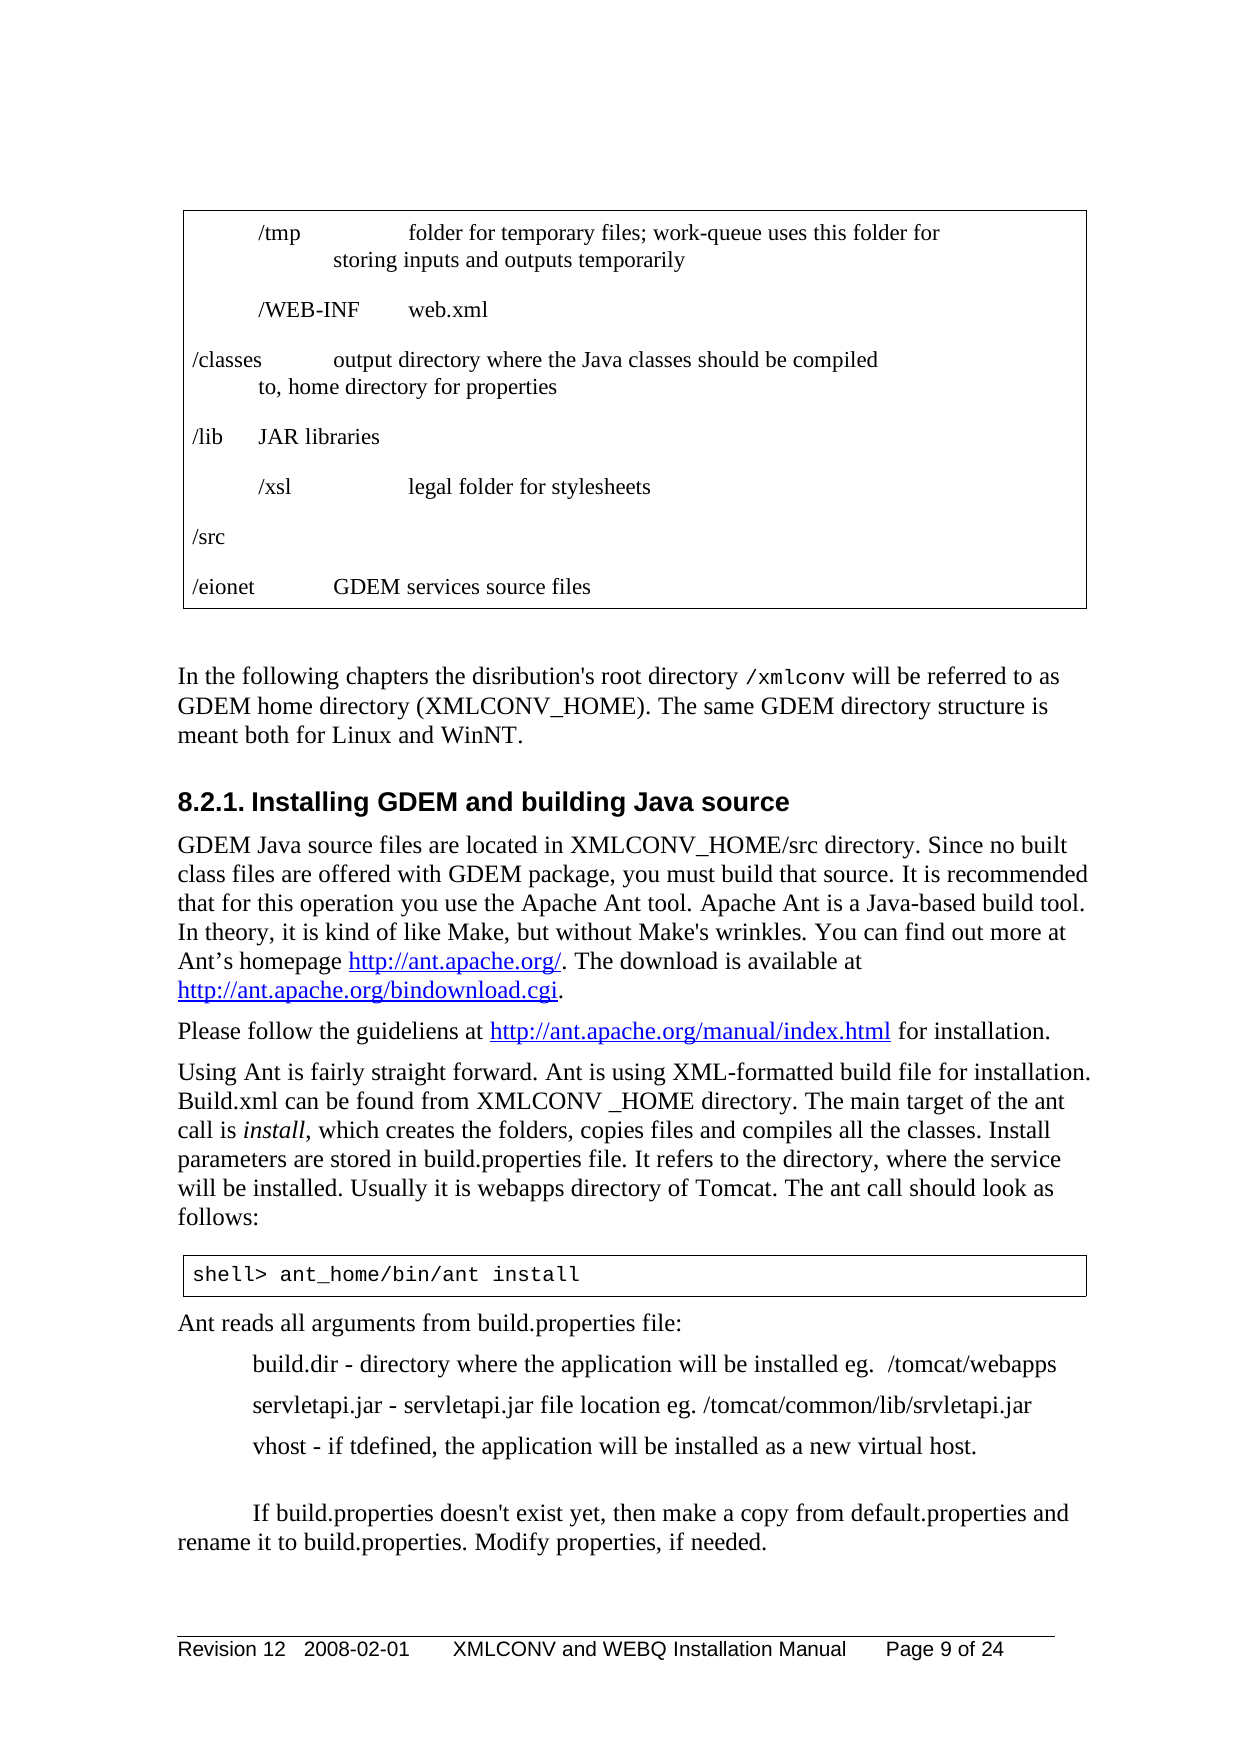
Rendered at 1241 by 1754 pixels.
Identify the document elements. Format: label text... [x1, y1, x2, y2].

text shell> ant_home/bin/ant install [184, 1256, 1086, 1296]
text If build.properties doesn't exist yet, then make a copy from default.properties and rename it to build.properties. Modify properties, if needed. [177, 1498, 1092, 1556]
text /tmp folder for temporary files; work-queue uses this folder for storing inputs and outputs temporarily [184, 211, 1086, 272]
text /classes output directory where the Java classes should be compiled to, home directory for properties [184, 337, 1086, 399]
text GDEM Java source files are located in XMLCONV_HOME/src directory. Since no built class files are offered with GDEM package, you must build that source. It is recommended that for this operation you use the Apache Ant tool. Apache Ant is a Java-based build tool. In theory, it is kind of like Make, but without Make's wrinkles. You can find out more at Ant’s homepage http://ant.apache.org/. The download is available at http://ant.apache.org/bindownload.cgi. [177, 829, 1092, 1004]
text /src [184, 514, 1086, 549]
text build.dir - directory where the application will be installed eg. /tomcat/webapps [177, 1349, 1092, 1378]
text In the following chapters the disribution's root directory /xmlconv will be referred to as GDEM home directory (XMLCONV_HOME). The same GDEM directory structure is meant both for Linux and WinNT. [177, 661, 1092, 749]
text Please follow the guideliens at http://ant.apache.org/manual/index.html for installation. [177, 1016, 1092, 1045]
text /xsl legal folder for stylesheets [184, 464, 1086, 499]
text /eionet GDEM services source files [184, 564, 1086, 608]
text Using Ant is fairly straight forward. Ant is using XML-formatted build file for installation. Build.xml can be found from XMLCONV _HOME directory. The main target of the ant call is install, which creates the folders, copies files and compiles all the classes. Install parameters are stored in build.properties file. It refers to the directory, where the service will be installed. Usually it is webapps directory of Tomcat. The ant call should look as follows: [177, 1057, 1092, 1231]
text /lib JAR libraries [184, 414, 1086, 449]
text Ant reads all arguments from build.properties file: [177, 1308, 1092, 1337]
subtitle Installing GDEM and building Java source [177, 786, 1092, 817]
text /WEB-INF web.xml [184, 287, 1086, 322]
text vhost - if tdefined, the application will be installed as a new virtual host. [177, 1431, 1092, 1460]
text servletapi.jar - servletapi.jar file location eg. /tomcat/common/lib/srvletapi.jar [177, 1390, 1092, 1419]
